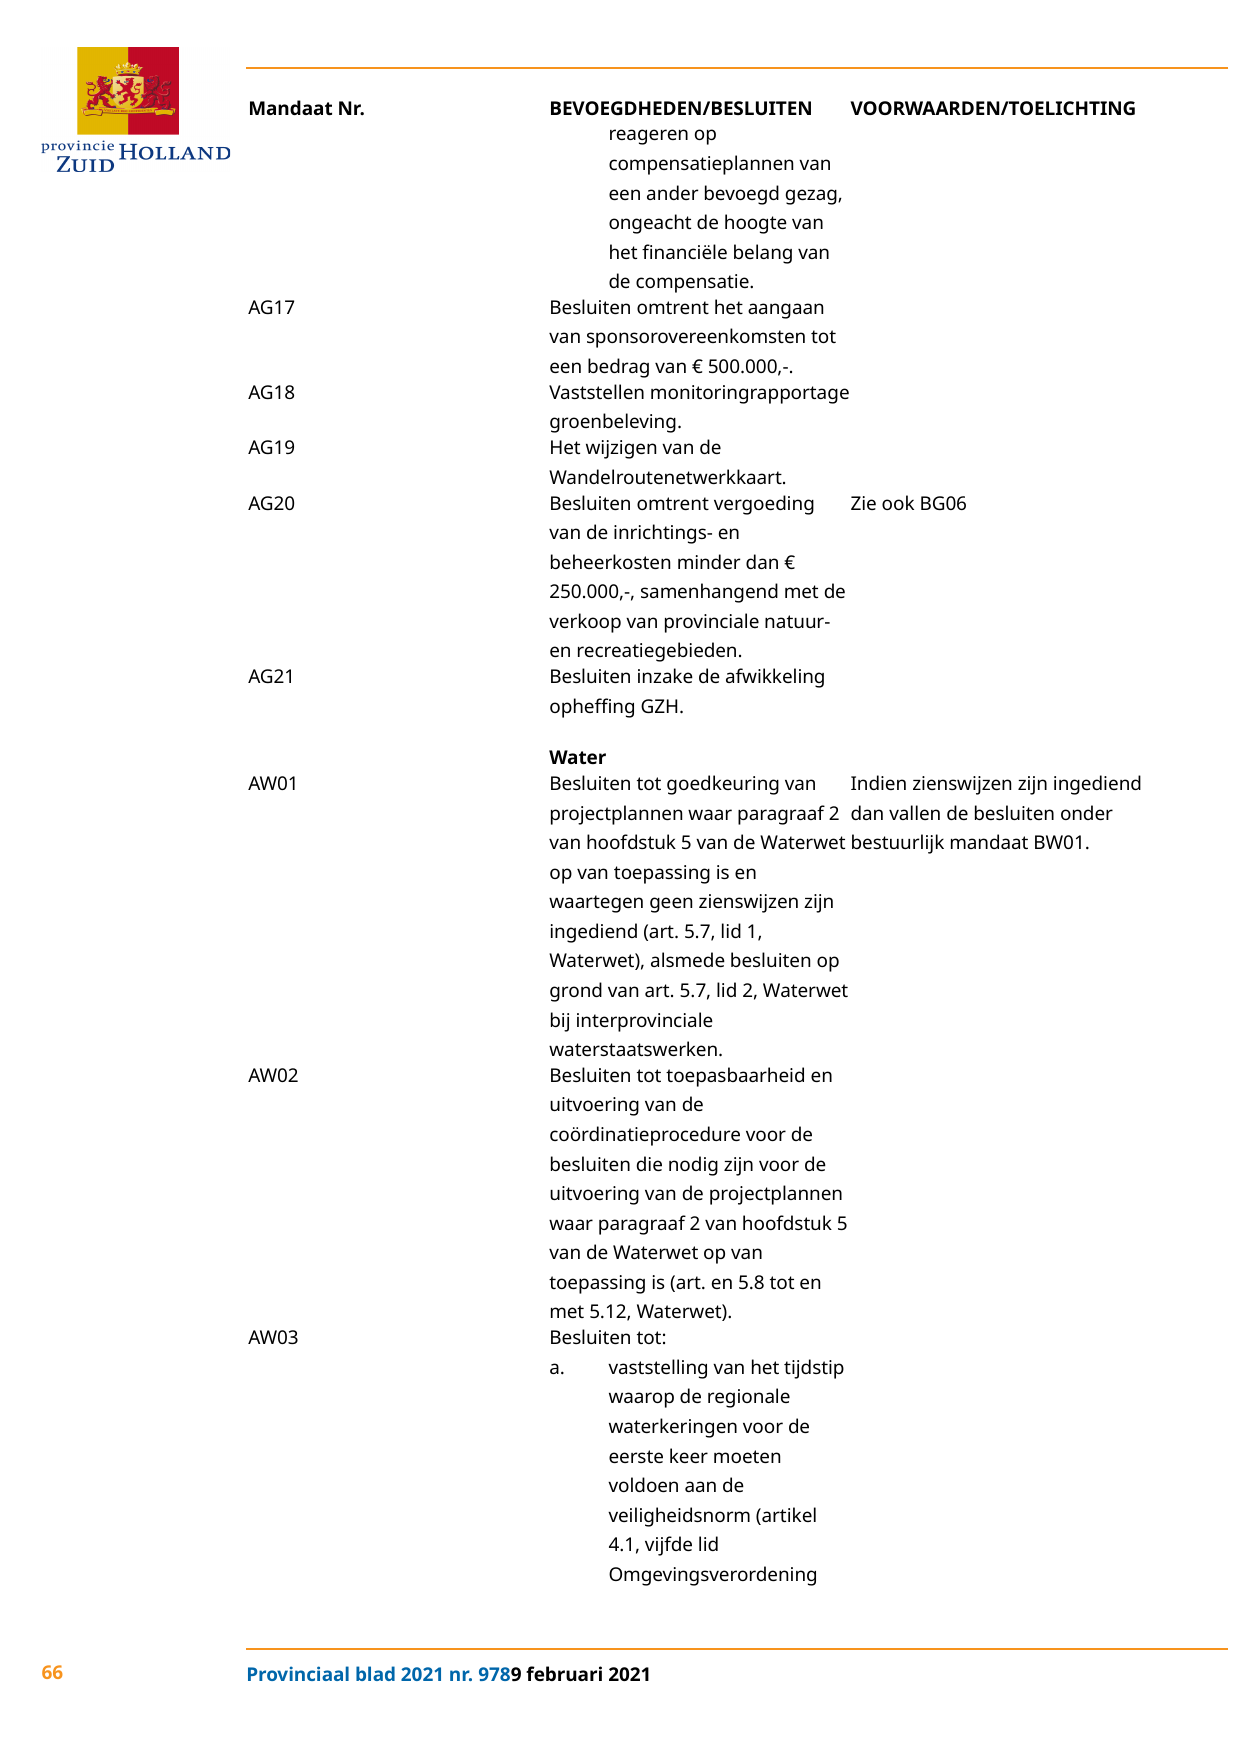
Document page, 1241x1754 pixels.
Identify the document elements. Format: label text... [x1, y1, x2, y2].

table_cell Besluiten inzake de afwikkeling opheffing GZH. [549, 663, 850, 719]
table_header BEVOEGDHEDEN/BESLUITEN [549, 95, 850, 121]
table_cell [850, 1325, 1152, 1587]
table_cell Besluiten tot goedkeuring van projectplannen waar paragraaf 2 van hoofdstuk 5 van de Waterwet op van toepassing is en waartegen geen zienswijzen zijn ingediend (art. 5.7, lid 1, Waterwet), alsmede besluiten op grond van art. 5.7, lid 2, Waterwet bij interprovinciale waterstaatswerken. [549, 770, 850, 1062]
table_cell reageren op compensatieplannen van een ander bevoegd gezag, ongeacht de hoogte van het financiële belang van de compensatie. [549, 121, 850, 294]
table_cell [850, 379, 1152, 434]
table_cell [549, 719, 850, 744]
table_cell Zie ook BG06 [850, 490, 1152, 663]
table_cell [850, 294, 1152, 379]
table_cell [850, 121, 1152, 294]
table_cell Indien zienswijzen zijn ingediend dan vallen de besluiten onder bestuurlijk mandaat BW01. [850, 770, 1152, 1062]
table_header Mandaat Nr. [248, 95, 549, 121]
table_cell Water [549, 744, 850, 770]
table_cell Vaststellen monitoringrapportage groenbeleving. [549, 379, 850, 434]
table_cell [248, 719, 549, 744]
table_cell AG20 [248, 490, 549, 663]
table_cell Besluiten tot toepasbaarheid en uitvoering van de coördinatieprocedure voor de besluiten die nodig zijn voor de uitvoering van de projectplannen waar paragraaf 2 van hoofdstuk 5 van de Waterwet op van toepassing is (art. en 5.8 tot en met 5.12, Waterwet). [549, 1062, 850, 1324]
table_cell [850, 719, 1152, 744]
picture [41, 47, 231, 172]
table_cell [850, 744, 1152, 770]
table_cell Besluiten tot: vaststelling van het tijdstip waarop de regionale waterkeringen voor de eerste keer moeten voldoen aan de veiligheidsnorm (artikel 4.1, vijfde lid Omgevingsverordening [549, 1325, 850, 1587]
table_cell [850, 1062, 1152, 1324]
table_header VOORWAARDEN/TOELICHTING [850, 95, 1152, 121]
table_cell AG21 [248, 663, 549, 719]
table_cell AG19 [248, 434, 549, 490]
table_cell [248, 121, 549, 294]
table_cell Het wijzigen van de Wandelroutenetwerkkaart. [549, 434, 850, 490]
table_cell AG17 [248, 294, 549, 379]
table_cell AG18 [248, 379, 549, 434]
table_cell [248, 744, 549, 770]
table_cell [850, 663, 1152, 719]
table_cell AW03 [248, 1325, 549, 1587]
table_cell AW01 [248, 770, 549, 1062]
table_cell Besluiten omtrent het aangaan van sponsorovereenkomsten tot een bedrag van € 500.000,-. [549, 294, 850, 379]
table_cell [850, 434, 1152, 490]
table_cell Besluiten omtrent vergoeding van de inrichtings- en beheerkosten minder dan € 250.000,-, samenhangend met de verkoop van provinciale natuur- en recreatiegebieden. [549, 490, 850, 663]
table_cell AW02 [248, 1062, 549, 1324]
